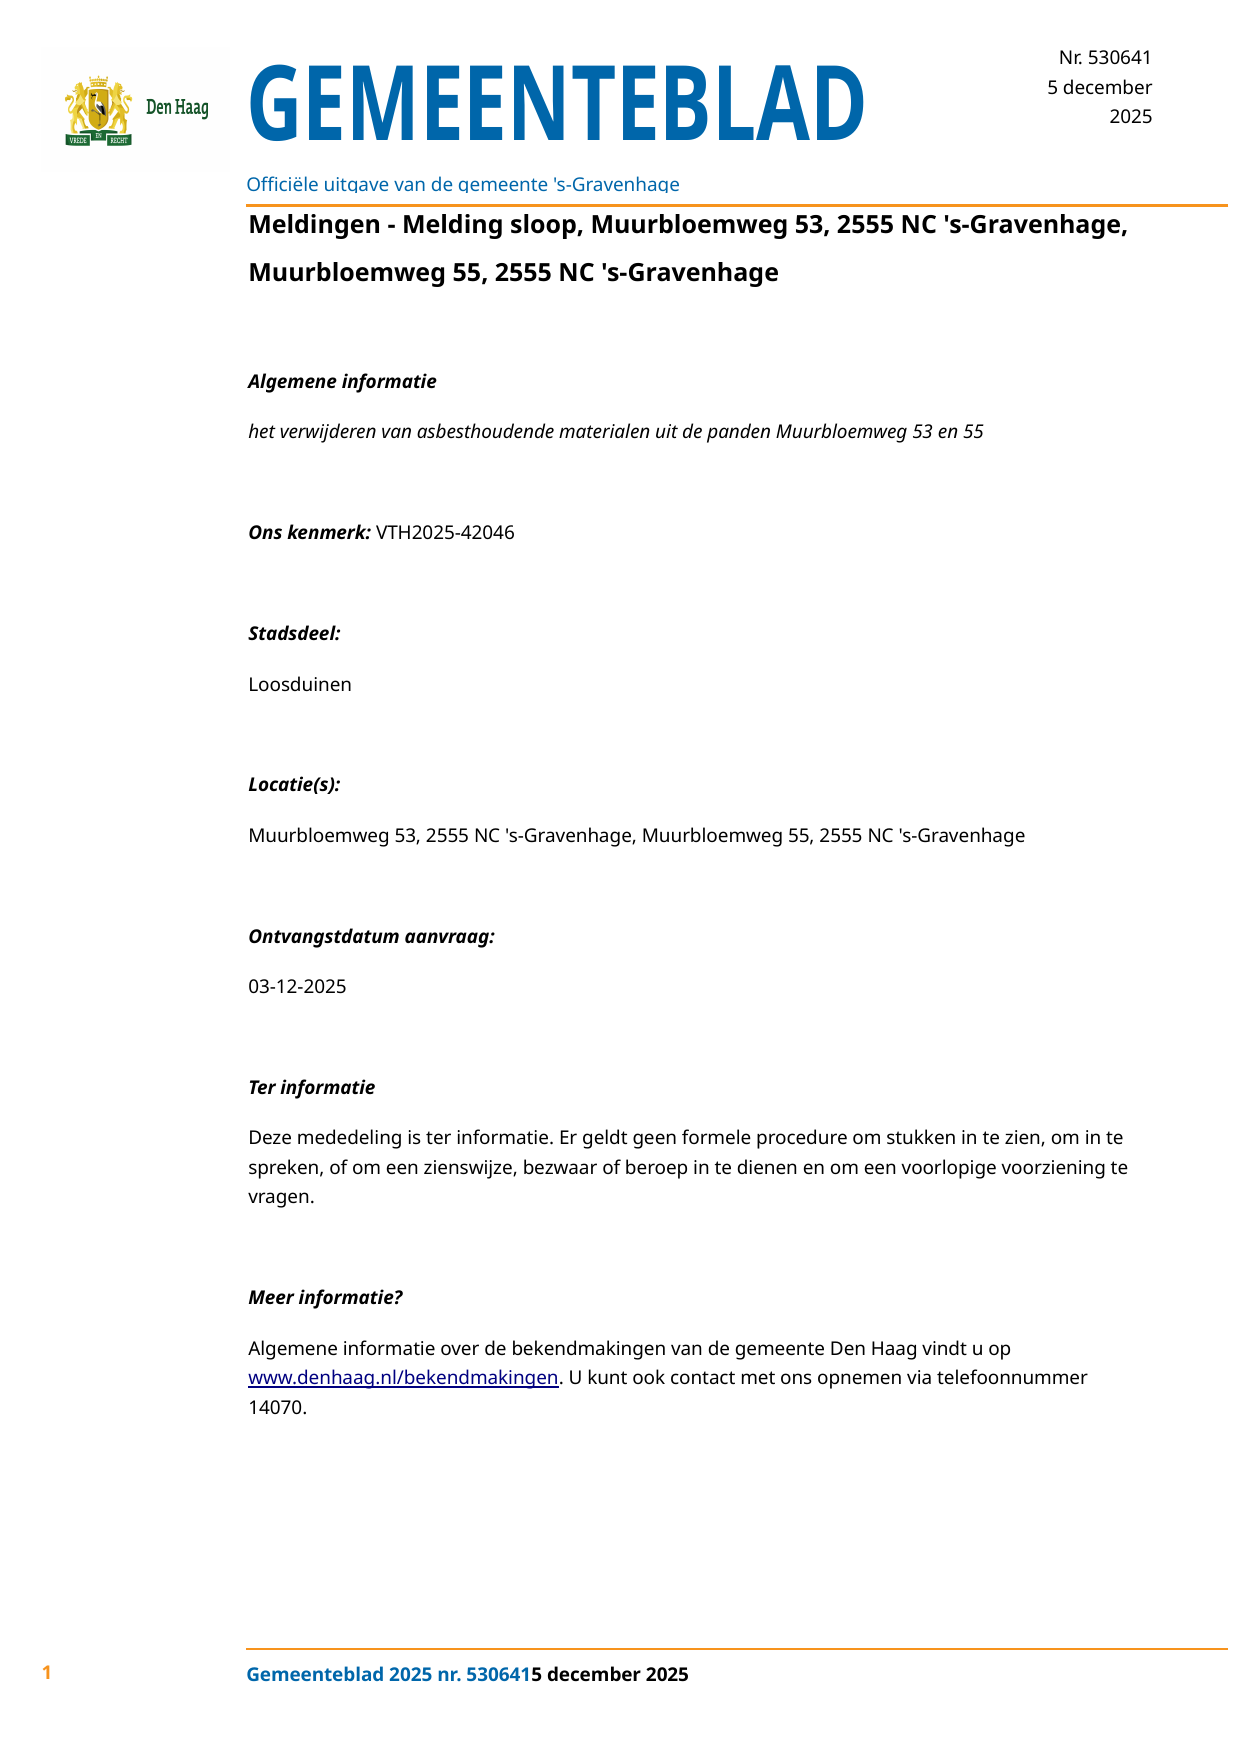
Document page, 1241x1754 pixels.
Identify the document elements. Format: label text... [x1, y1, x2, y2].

text Meldingen - Melding sloop, Muurbloemweg 53, 2555 NC 's-Gravenhage, Muurbloemweg 55, 2555 NC 's-Gravenhage [248, 207, 1152, 288]
text Algemene informatie over de bekendmakingen van de gemeente Den Haag vindt u op www.denhaag.nl/bekendmakingen. U kunt ook contact met ons opnemen via telefoonnummer 14070. [248, 1335, 1152, 1420]
text 03-12-2025 [248, 973, 1152, 999]
text Algemene informatie [248, 368, 1152, 394]
picture [41, 47, 231, 172]
text Ontvangstdatum aanvraag: [248, 923, 1152, 949]
text Meer informatie? [248, 1284, 1152, 1310]
text Muurbloemweg 53, 2555 NC 's-Gravenhage, Muurbloemweg 55, 2555 NC 's-Gravenhage [248, 822, 1152, 848]
text Ons kenmerk: VTH2025-42046 [248, 519, 1152, 545]
text Ter informatie [248, 1074, 1152, 1100]
text Stadsdeel: [248, 620, 1152, 646]
text Deze mededeling is ter informatie. Er geldt geen formele procedure om stukken in te zien, om in te spreken, of om een zienswijze, bezwaar of beroep in te dienen en om een voorlopige voorziening te vragen. [248, 1124, 1152, 1209]
text Loosduinen [248, 671, 1152, 697]
text het verwijderen van asbesthoudende materialen uit de panden Muurbloemweg 53 en 55 [248, 419, 1152, 444]
text Locatie(s): [248, 772, 1152, 797]
